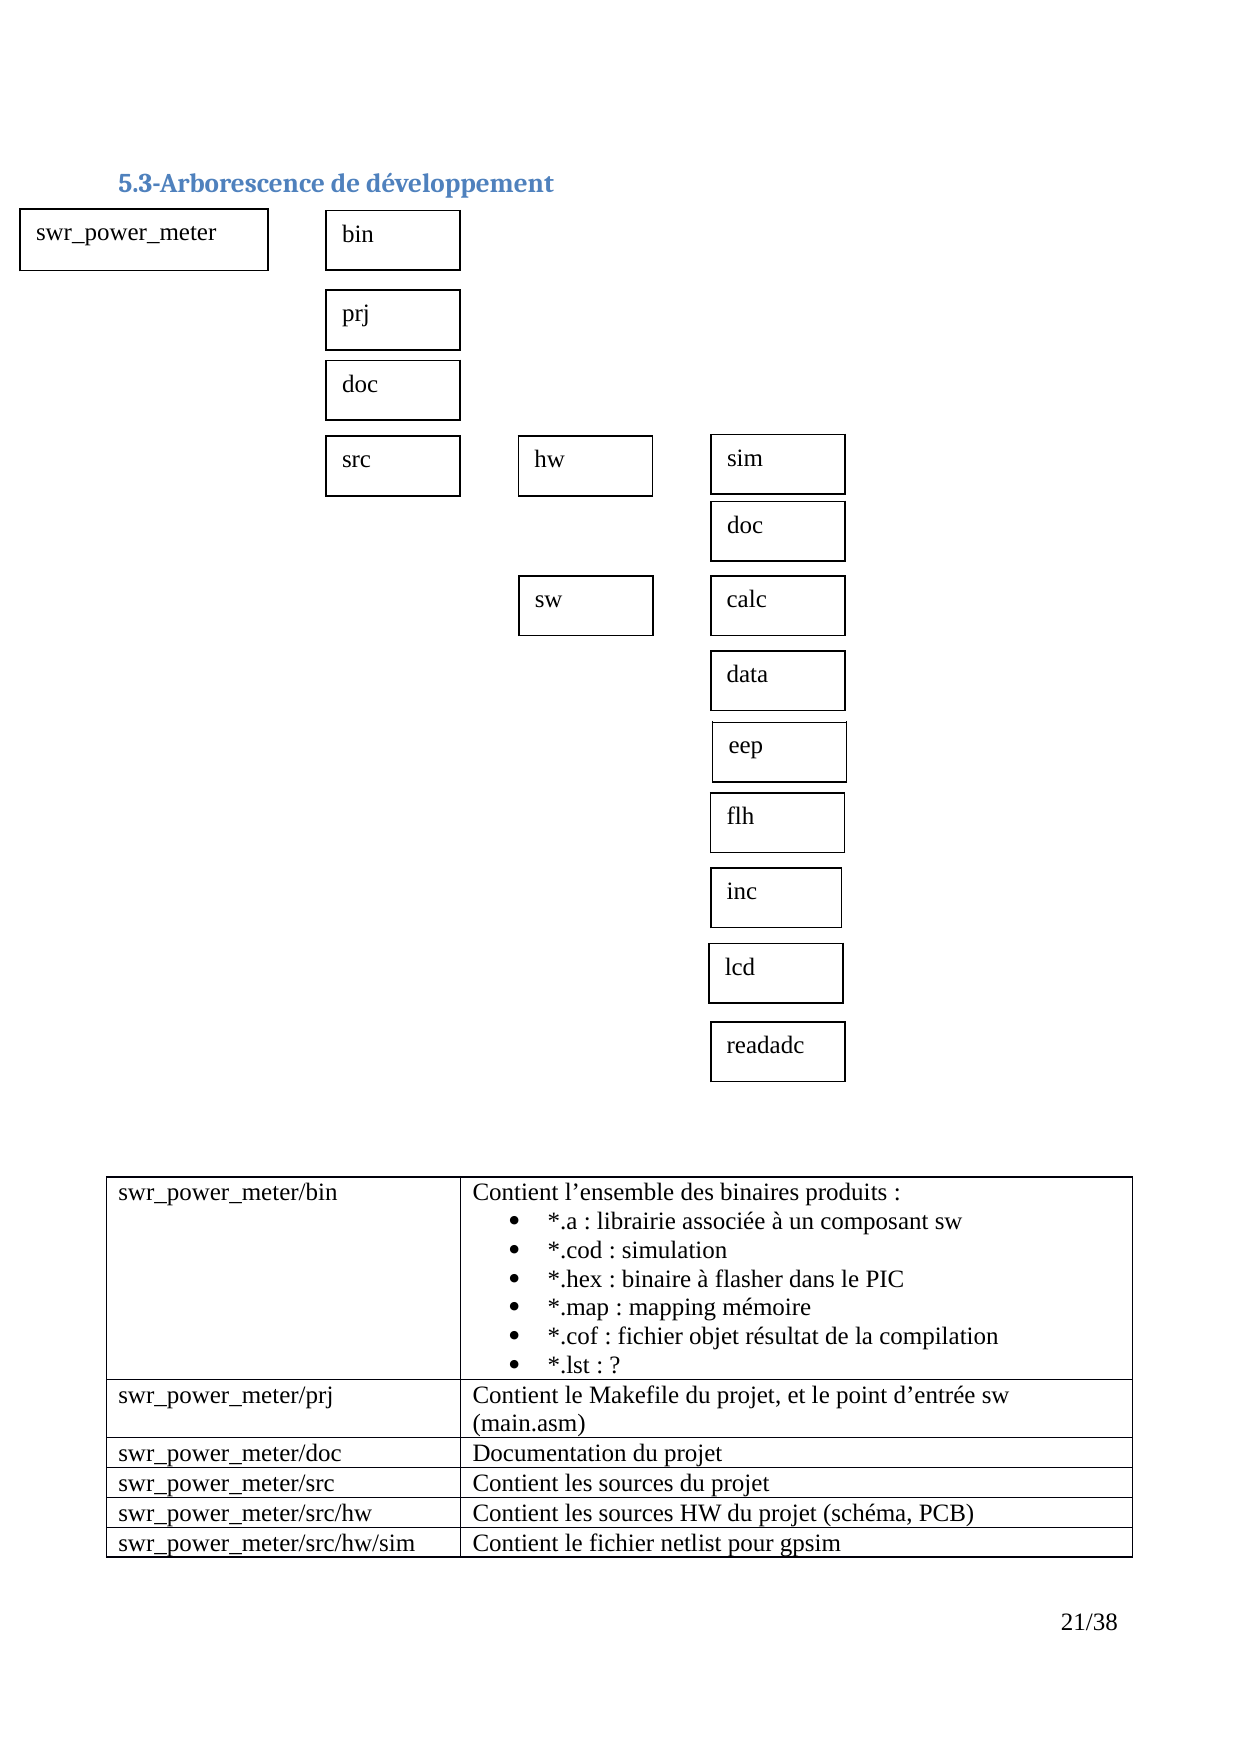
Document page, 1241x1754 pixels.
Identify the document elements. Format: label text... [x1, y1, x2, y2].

table_header Contient l’ensemble des binaires produits : *.a : librairie associée à un composant sw *.cod : simulation *.hex : binaire à flasher dans le PIC *.map : mapping mémoire *.cof : fichier objet résultat de la compilation *.lst : ? [461, 1178, 1132, 1379]
table_cell swr_power_meter/src [107, 1468, 460, 1497]
text data [726, 659, 829, 688]
text doc [342, 369, 444, 397]
text swr_power_meter [36, 217, 252, 246]
table_cell swr_power_meter/doc [107, 1438, 460, 1467]
text doc [727, 510, 829, 538]
text sw [534, 584, 637, 613]
table_header swr_power_meter/bin [107, 1178, 460, 1379]
table_cell swr_power_meter/src/hw [107, 1498, 460, 1527]
text src [342, 444, 444, 473]
subtitle 5.3-Arborescence de développement [118, 168, 1122, 199]
text readadc [726, 1030, 829, 1059]
text bin [342, 219, 444, 247]
table_cell swr_power_meter/prj [107, 1380, 460, 1437]
table_cell Contient les sources HW du projet (schéma, PCB) [461, 1498, 1132, 1527]
text hw [534, 444, 637, 473]
text eep [728, 730, 831, 759]
text calc [726, 584, 829, 613]
table_cell Documentation du projet [461, 1438, 1132, 1467]
table_cell swr_power_meter/src/hw/sim [107, 1528, 460, 1556]
table_cell Contient le fichier netlist pour gpsim [461, 1528, 1132, 1556]
text lcd [724, 952, 827, 980]
text sim [727, 443, 829, 471]
text flh [726, 801, 829, 830]
table_cell Contient le Makefile du projet, et le point d’entrée sw (main.asm) [461, 1380, 1132, 1437]
text inc [726, 876, 826, 905]
table_cell Contient les sources du projet [461, 1468, 1132, 1497]
text prj [342, 298, 444, 327]
